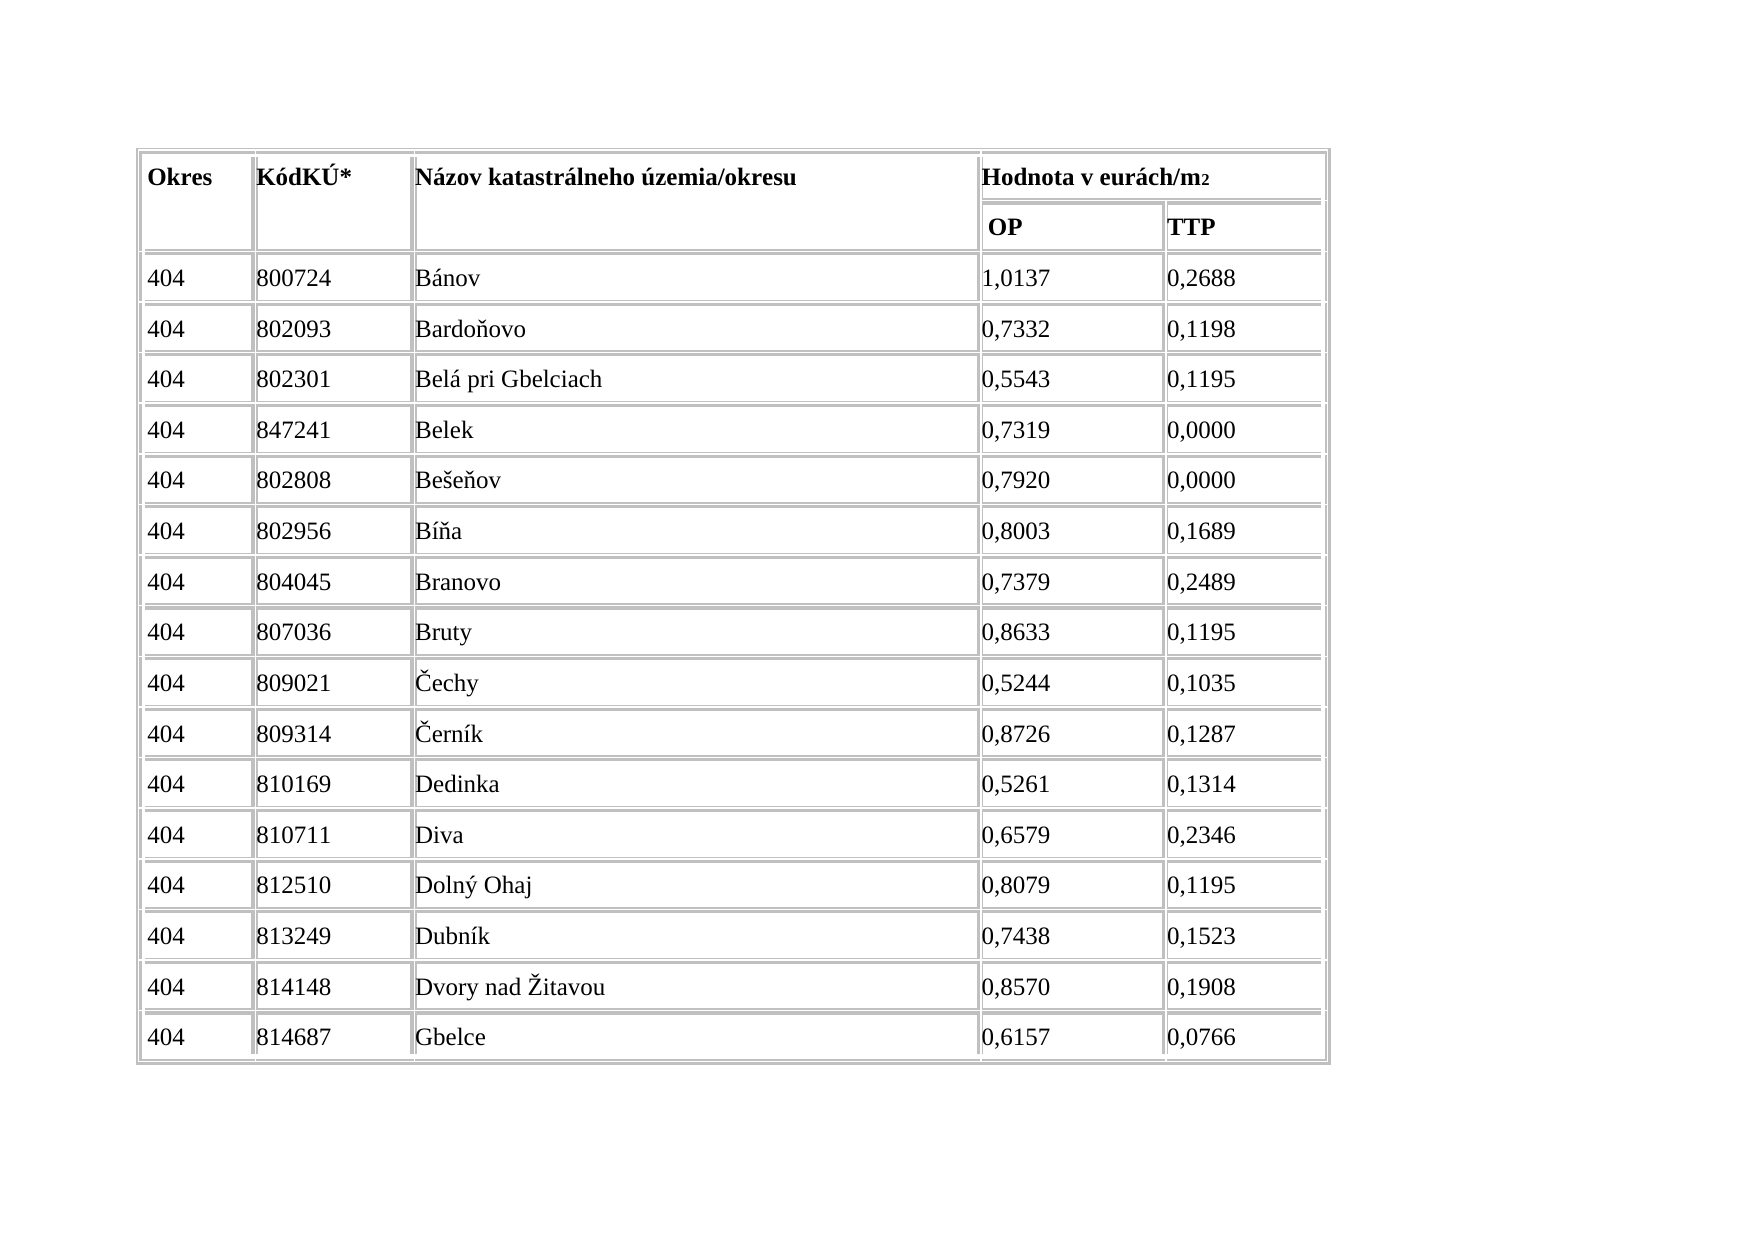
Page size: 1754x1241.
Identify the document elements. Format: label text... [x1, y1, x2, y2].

table_cell 404 [139, 451, 254, 502]
table_header Názov katastrálneho územia/okresu [414, 149, 980, 249]
table_cell 404 [139, 755, 254, 806]
table_cell Branovo [417, 559, 977, 603]
table_cell 404 [139, 907, 254, 958]
table_cell 0,8079 [983, 863, 1162, 907]
table_cell 0,2346 [1165, 806, 1328, 856]
table_cell 0,5244 [983, 660, 1162, 704]
table_cell Belá pri Gbelciach [417, 356, 977, 401]
table_cell 0,1287 [1165, 705, 1328, 755]
table_cell 0,5543 [983, 356, 1162, 401]
table_cell 0,0000 [1165, 451, 1328, 502]
table_cell 404 [139, 553, 254, 603]
table_cell Bardoňovo [417, 306, 977, 350]
table_cell 0,7438 [983, 913, 1162, 958]
table_cell 812510 [258, 863, 410, 907]
table_cell Dvory nad Žitavou [417, 964, 977, 1008]
table_header Okres [142, 154, 254, 249]
table_cell 404 [139, 856, 254, 907]
table_cell Gbelce [414, 1008, 980, 1059]
table_header KódKÚ* [255, 149, 413, 249]
table_cell Bánov [417, 255, 977, 299]
table_cell Dubník [417, 913, 977, 958]
table_cell 802093 [258, 306, 410, 350]
table_cell 813249 [258, 913, 410, 958]
table_cell 0,7319 [983, 407, 1162, 451]
table_cell 0,5261 [983, 761, 1162, 806]
table_cell 0,1523 [1165, 907, 1328, 958]
table_cell 814148 [258, 964, 410, 1008]
table_cell 0,7920 [983, 458, 1162, 502]
table_cell 847241 [258, 407, 410, 451]
table_cell Diva [417, 812, 977, 856]
table_cell Dolný Ohaj [417, 863, 977, 907]
table_cell 809021 [258, 660, 410, 704]
table_cell 404 [139, 603, 254, 654]
table_cell 0,1195 [1165, 603, 1328, 654]
table_cell 0,7332 [983, 306, 1162, 350]
table_cell 814687 [255, 1008, 413, 1059]
table_cell 1,0137 [983, 255, 1162, 299]
table_cell Bíňa [417, 508, 977, 553]
table_cell 404 [139, 502, 254, 553]
table_cell 0,8570 [983, 964, 1162, 1008]
table_cell 0,1198 [1165, 300, 1328, 350]
table_cell 0,8726 [983, 711, 1162, 755]
table_cell 0,1195 [1165, 856, 1328, 907]
table_cell 804045 [258, 559, 410, 603]
table_cell 800724 [258, 255, 410, 299]
table_cell 0,6157 [980, 1008, 1165, 1059]
table_cell 0,0766 [1165, 1008, 1328, 1059]
table_header Hodnota v eurách/m2 [980, 149, 1328, 198]
table_cell 810169 [258, 761, 410, 806]
table_cell 0,1689 [1165, 502, 1328, 553]
table_cell 0,8003 [983, 508, 1162, 553]
table_cell 404 [139, 958, 254, 1008]
table_cell Bruty [417, 610, 977, 654]
table_cell Belek [417, 407, 977, 451]
table_cell 802808 [258, 458, 410, 502]
table_cell 809314 [258, 711, 410, 755]
table_cell 0,7379 [983, 559, 1162, 603]
table_cell 404 [139, 401, 254, 451]
table_cell 802956 [258, 508, 410, 553]
table_cell 807036 [258, 610, 410, 654]
table_cell 810711 [258, 812, 410, 856]
table_cell 404 [139, 1008, 254, 1059]
table_cell 802301 [258, 356, 410, 401]
table_cell 0,1195 [1165, 350, 1328, 401]
table_cell 404 [139, 300, 254, 350]
table_cell 0,8633 [983, 610, 1162, 654]
table_cell 404 [139, 249, 254, 299]
table_cell TTP [1165, 198, 1328, 249]
table_cell 0,1314 [1165, 755, 1328, 806]
table_cell Čechy [417, 660, 977, 704]
table_cell 0,0000 [1165, 401, 1328, 451]
table_cell 404 [139, 705, 254, 755]
table_cell 404 [139, 654, 254, 704]
table_cell 0,2489 [1165, 553, 1328, 603]
table_cell 0,1908 [1165, 958, 1328, 1008]
table_cell Bešeňov [417, 458, 977, 502]
table_cell 404 [139, 350, 254, 401]
table_cell Dedinka [417, 761, 977, 806]
table_cell 0,1035 [1165, 654, 1328, 704]
table_cell 0,2688 [1165, 249, 1328, 299]
table_cell 0,6579 [983, 812, 1162, 856]
table_cell OP [983, 205, 1162, 249]
table_cell Černík [417, 711, 977, 755]
table_cell 404 [139, 806, 254, 856]
